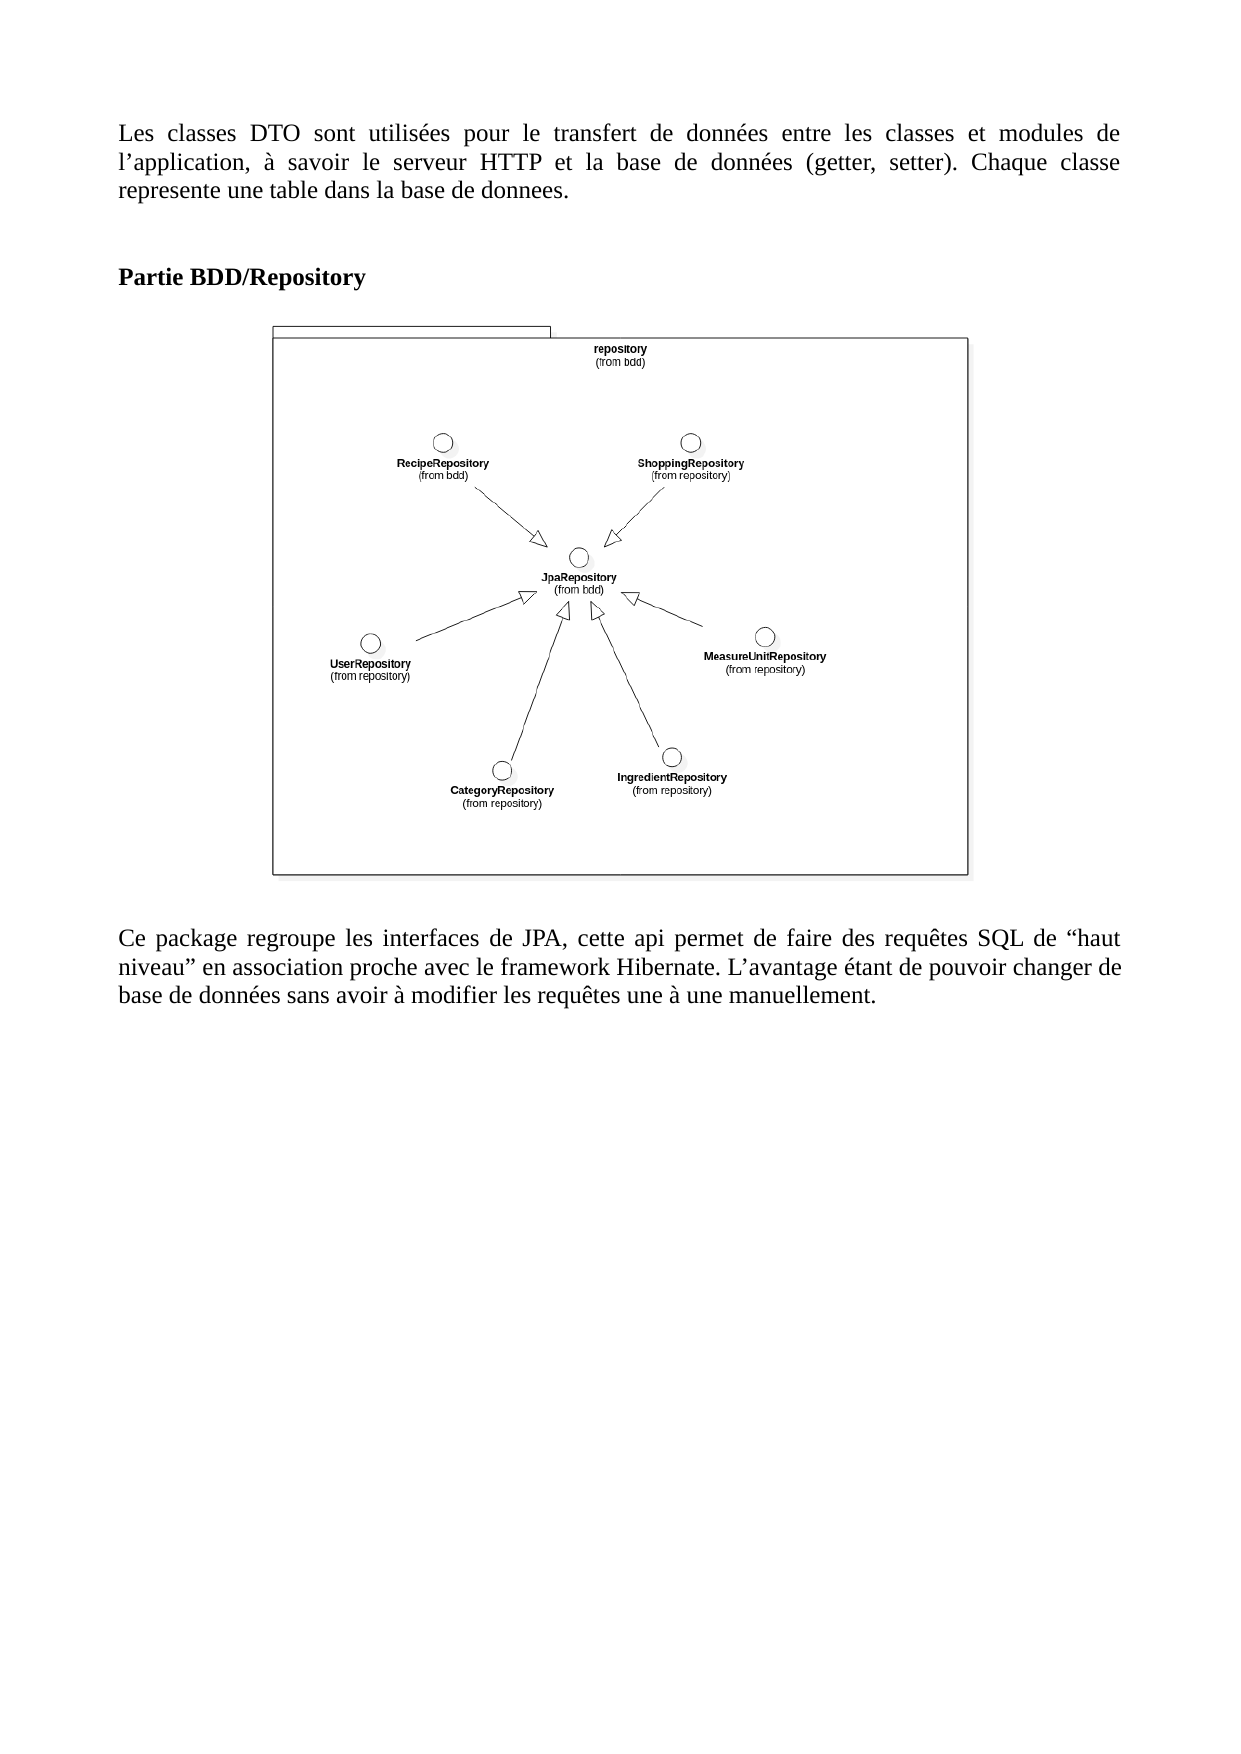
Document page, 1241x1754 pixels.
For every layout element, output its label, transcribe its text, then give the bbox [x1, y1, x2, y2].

text Les classes DTO sont utilisées pour le transfert de données entre les classes et modules de l’application, à savoir le serveur HTTP et la base de données (getter, setter). Chaque classe represente une table dans la base de donnees. [118, 118, 1122, 204]
text Partie BDD/Repository [118, 262, 1122, 291]
text Ce package regroupe les interfaces de JPA, cette api permet de faire des requêtes SQL de “haut niveau” en association proche avec le framework Hibernate. L’avantage étant de pouvoir changer de base de données sans avoir à modifier les requêtes une à une manuellement. [118, 923, 1122, 1009]
picture [266, 319, 974, 882]
